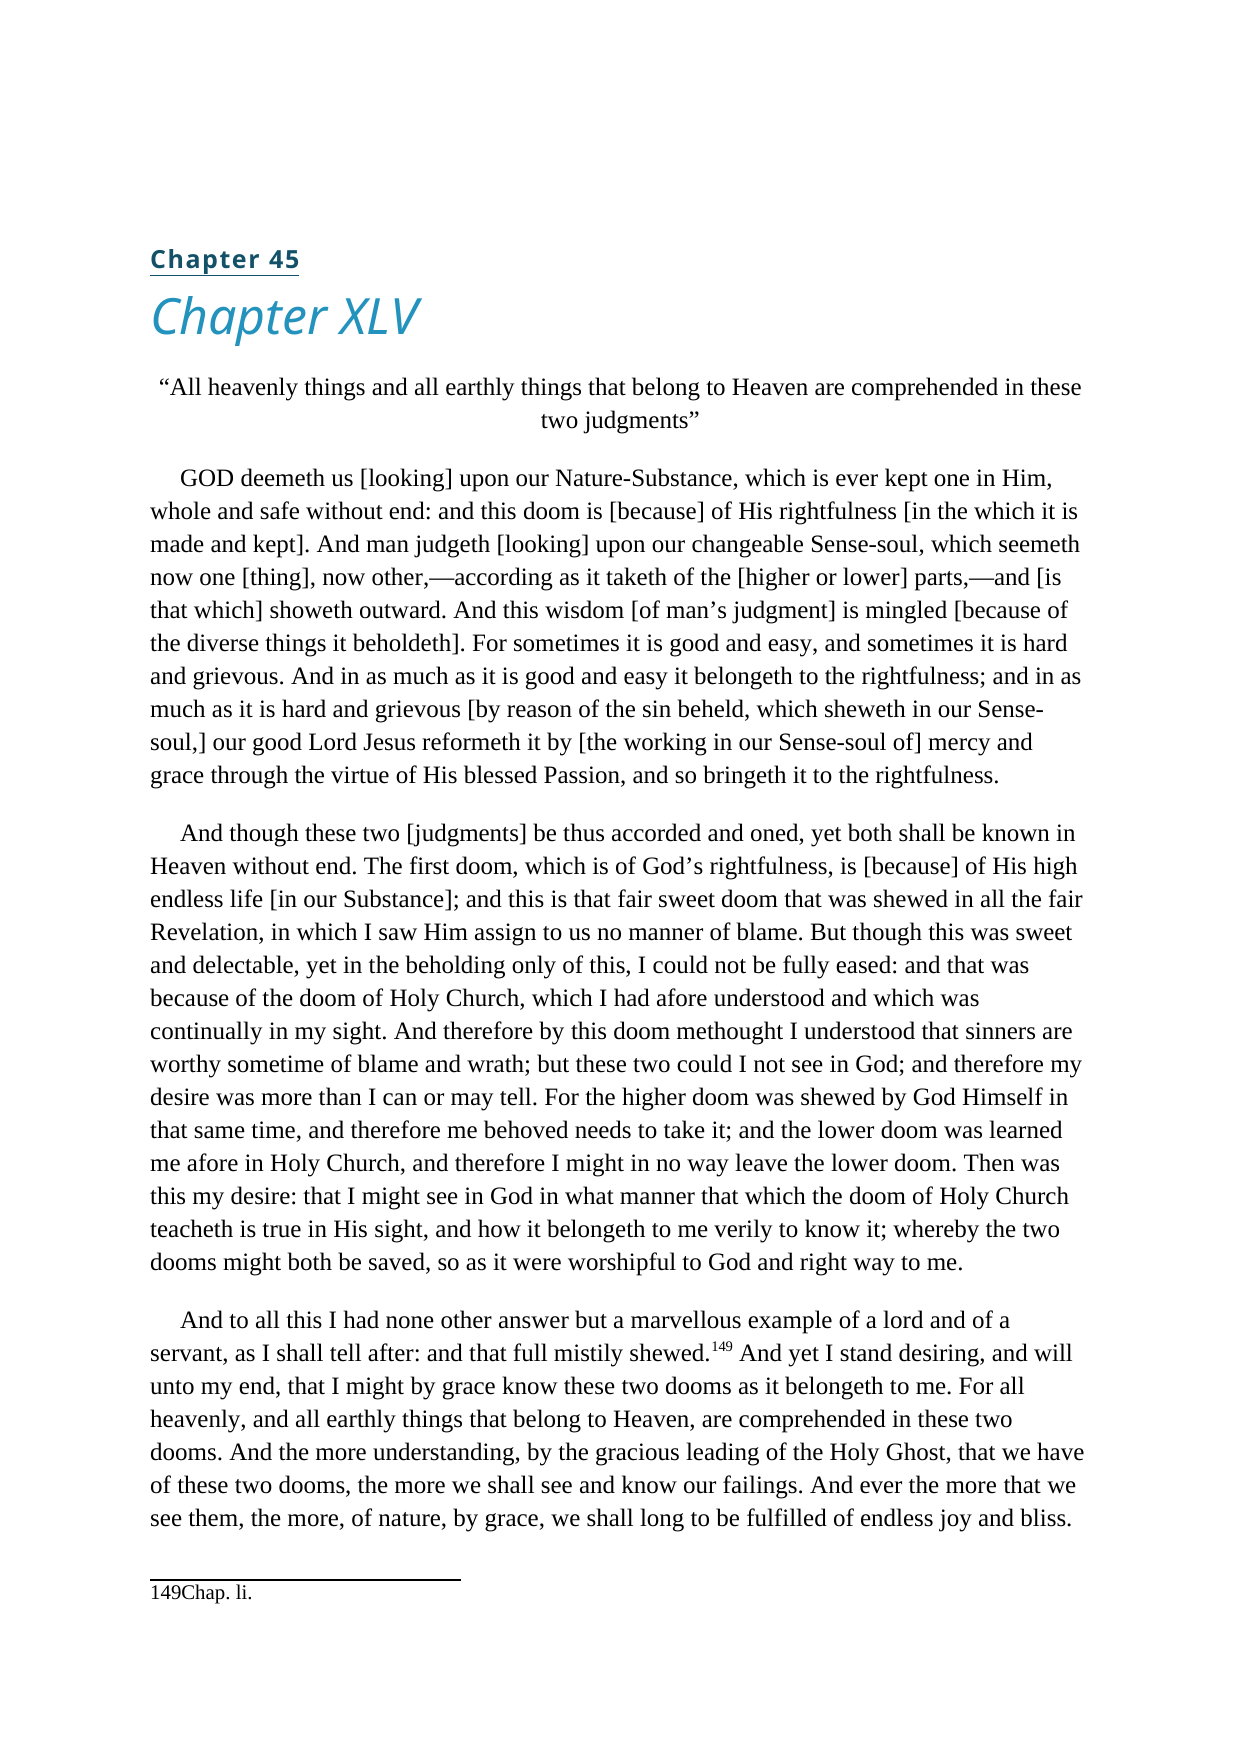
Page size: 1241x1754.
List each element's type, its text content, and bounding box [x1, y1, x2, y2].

subtitle Chapter XLV [150, 281, 1090, 349]
subtitle Chapter 45 [150, 241, 1090, 276]
text GOD deemeth us [looking] upon our Nature-Substance, which is ever kept one in Him, whole and safe without end: and this doom is [because] of His rightfulness [in the which it is made and kept]. And man judgeth [looking] upon our changeable Sense-soul, which seemeth now one [thing], now other,—according as it taketh of the [higher or lower] parts,—and [is that which] showeth outward. And this wisdom [of man’s judgment] is mingled [because of the diverse things it beholdeth]. For sometimes it is good and easy, and sometimes it is hard and grievous. And in as much as it is good and easy it belongeth to the rightfulness; and in as much as it is hard and grievous [by reason of the sin beheld, which sheweth in our Sense-soul,] our good Lord Jesus reformeth it by [the working in our Sense-soul of] mercy and grace through the virtue of His blessed Passion, and so bringeth it to the rightfulness. [150, 463, 1090, 789]
text “All heavenly things and all earthly things that belong to Heaven are comprehended in these two judgments” [150, 372, 1090, 434]
text And though these two [judgments] be thus accorded and oned, yet both shall be known in Heaven without end. The first doom, which is of God’s rightfulness, is [because] of His high endless life [in our Substance]; and this is that fair sweet doom that was shewed in all the fair Revelation, in which I saw Him assign to us no manner of blame. But though this was sweet and delectable, yet in the beholding only of this, I could not be fully eased: and that was because of the doom of Holy Church, which I had afore understood and which was continually in my sight. And therefore by this doom methought I understood that sinners are worthy sometime of blame and wrath; but these two could I not see in God; and therefore my desire was more than I can or may tell. For the higher doom was shewed by God Himself in that same time, and therefore me behoved needs to take it; and the lower doom was learned me afore in Holy Church, and therefore I might in no way leave the lower doom. Then was this my desire: that I might see in God in what manner that which the doom of Holy Church teacheth is true in His sight, and how it belongeth to me verily to know it; whereby the two dooms might both be saved, so as it were worshipful to God and right way to me. [150, 818, 1090, 1276]
text Chap. li. [150, 1580, 1090, 1604]
text And to all this I had none other answer but a marvellous example of a lord and of a servant, as I shall tell after: and that full mistily shewed. And yet I stand desiring, and will unto my end, that I might by grace know these two dooms as it belongeth to me. For all heavenly, and all earthly things that belong to Heaven, are comprehended in these two dooms. And the more understanding, by the gracious leading of the Holy Ghost, that we have of these two dooms, the more we shall see and know our failings. And ever the more that we see them, the more, of nature, by grace, we shall long to be fulfilled of endless joy and bliss. [150, 1305, 1090, 1532]
